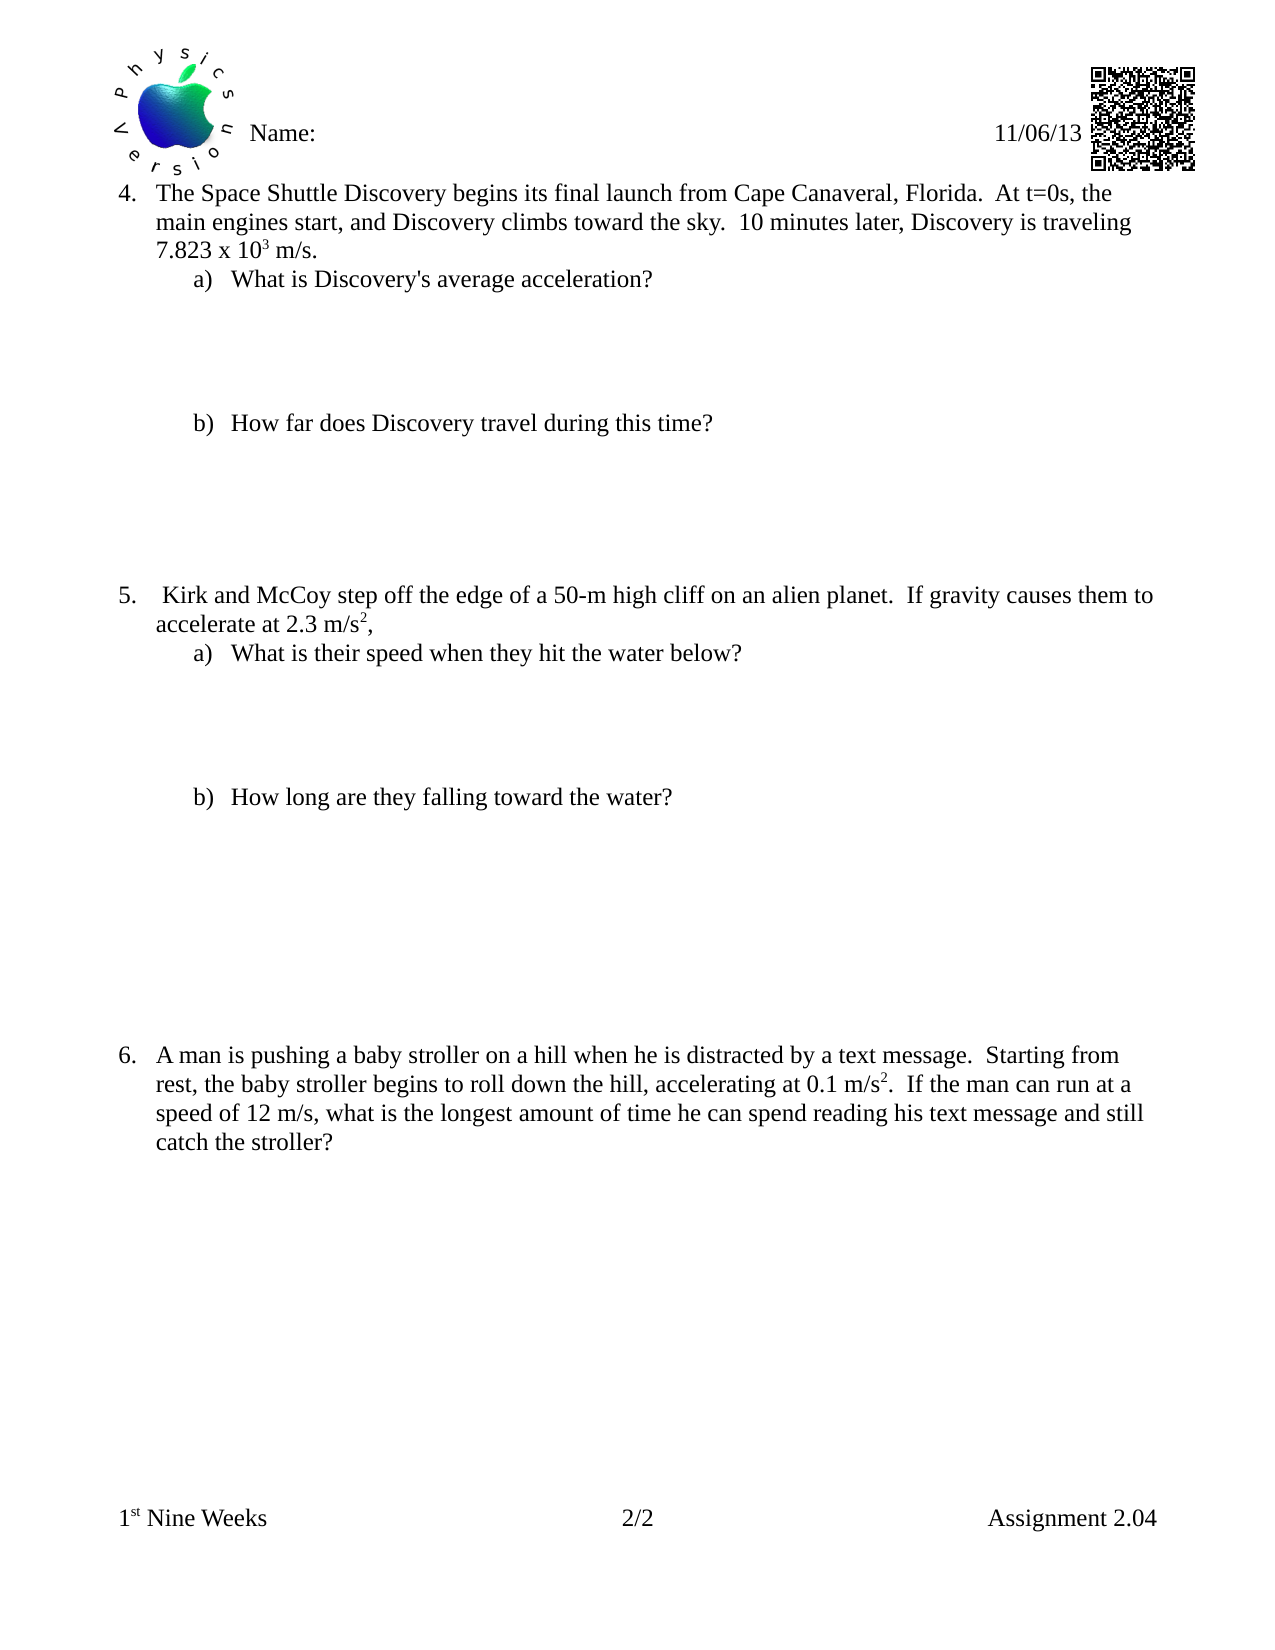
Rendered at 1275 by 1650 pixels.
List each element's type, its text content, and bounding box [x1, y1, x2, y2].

list What is Discovery's average acceleration? [193, 264, 1157, 293]
list A man is pushing a baby stroller on a hill when he is distracted by a text message. Starting from rest, the baby stroller begins to roll down the hill, accelerating at 0.1 m/s2. If the man can run at a speed of 12 m/s, what is the longest amount of time he can spend reading his text message and still catch the stroller? [118, 1041, 1157, 1156]
list The Space Shuttle Discovery begins its final launch from Cape Canaveral, Florida. At t=0s, the main engines start, and Discovery climbs toward the sky. 10 minutes later, Discovery is traveling 7.823 x 103 m/s. [118, 176, 1157, 264]
picture [113, 48, 234, 176]
picture [1082, 58, 1203, 179]
list How far does Discovery travel during this time? [193, 408, 1157, 437]
list How long are they falling toward the water? [193, 782, 1157, 811]
list Kirk and McCoy step off the edge of a 50-m high cliff on an alien planet. If gravity causes them to accelerate at 2.3 m/s2, [118, 581, 1157, 638]
list What is their speed when they hit the water below? [193, 638, 1157, 667]
